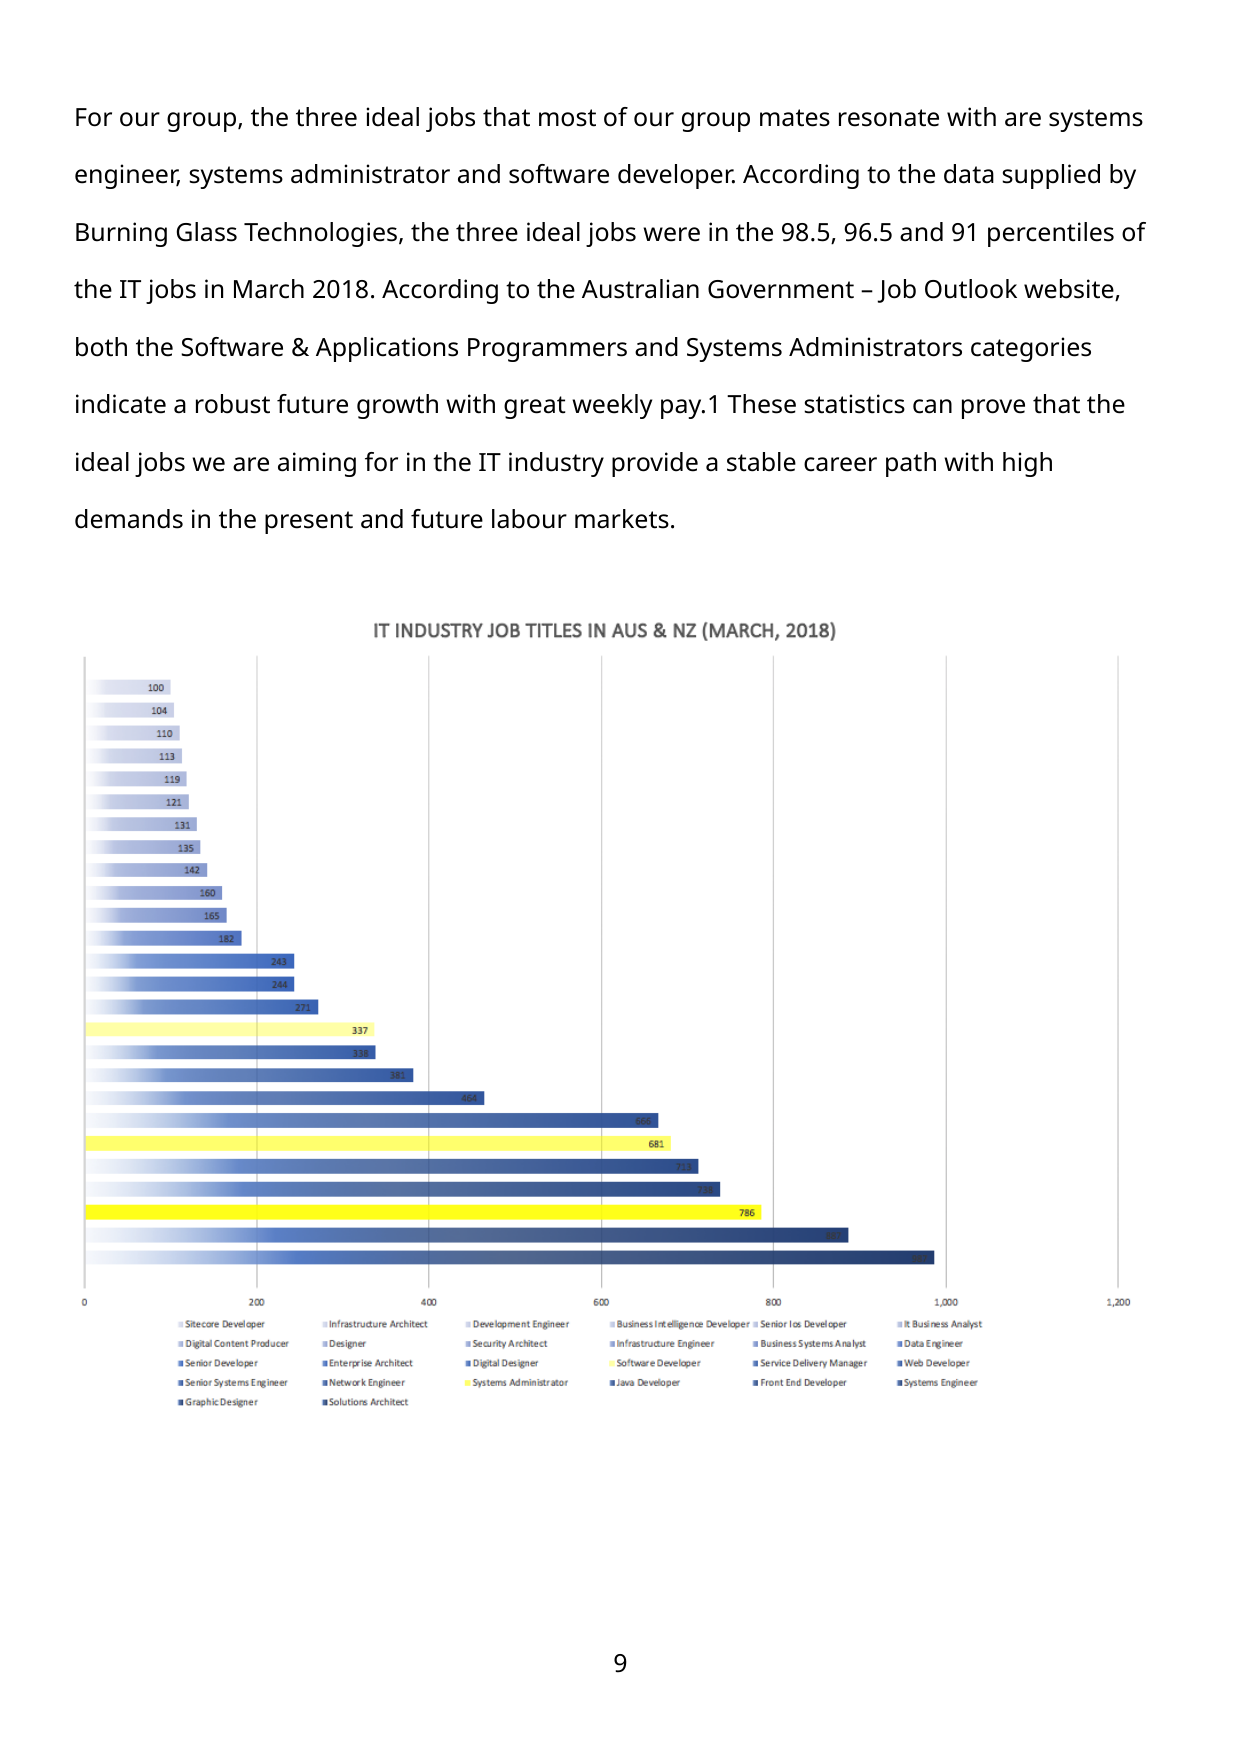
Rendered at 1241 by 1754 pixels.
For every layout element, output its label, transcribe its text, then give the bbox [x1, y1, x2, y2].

text For our group, the three ideal jobs that most of our group mates resonate with are systems engineer, systems administrator and software developer. According to the data supplied by Burning Glass Technologies, the three ideal jobs were in the 98.5, 96.5 and 91 percentiles of the IT jobs in March 2018. According to the Australian Government – Job Outlook website, both the Software & Applications Programmers and Systems Administrators categories indicate a robust future growth with great weekly pay.1 These statistics can prove that the ideal jobs we are aiming for in the IT industry provide a stable career path with high demands in the present and future labour markets. [74, 74, 1166, 536]
picture [71, 611, 1137, 1410]
